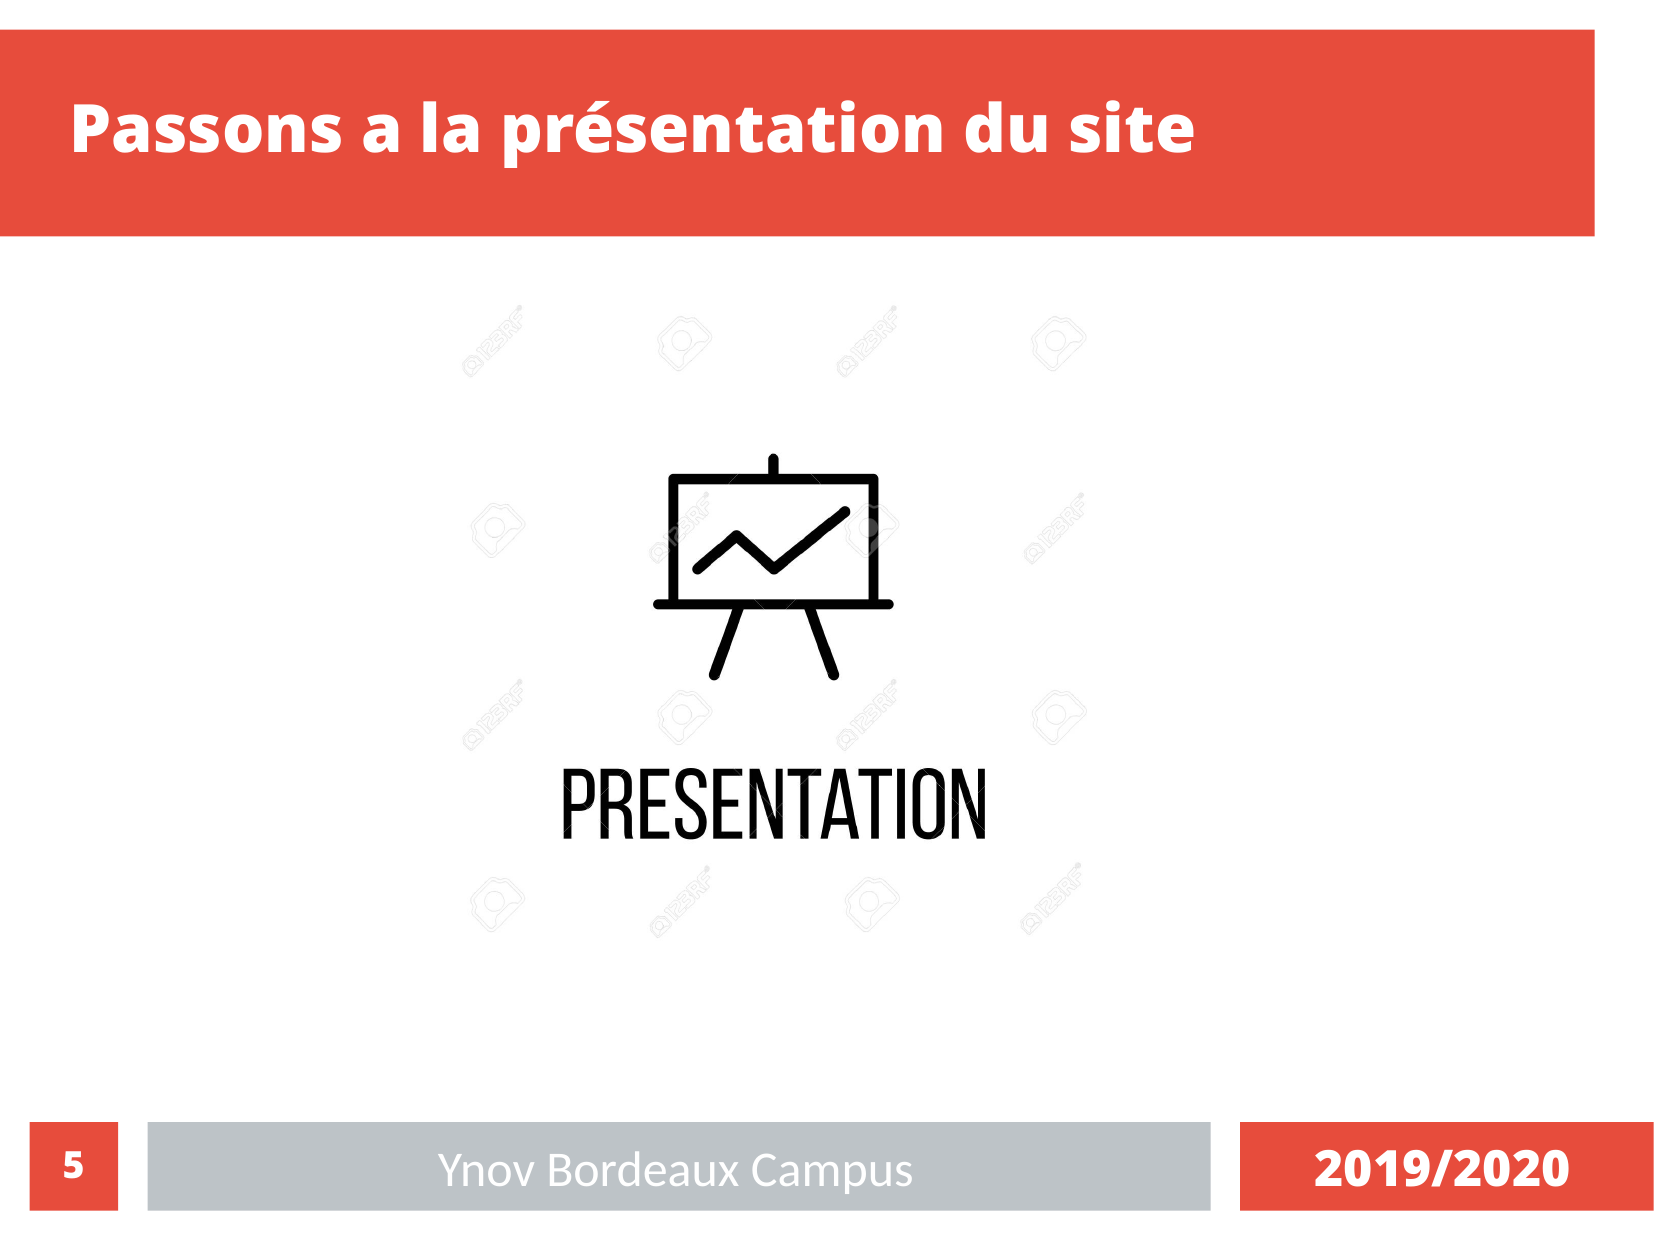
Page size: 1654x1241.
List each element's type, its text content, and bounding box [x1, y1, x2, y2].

text_box 2019/2020 [1247, 1128, 1639, 1205]
text_box [29, 1122, 119, 1211]
text_box Ynov Bordeaux Campus [153, 1128, 1199, 1205]
text_box Passons a la présentation du site [54, 78, 1552, 256]
picture [443, 289, 1105, 951]
